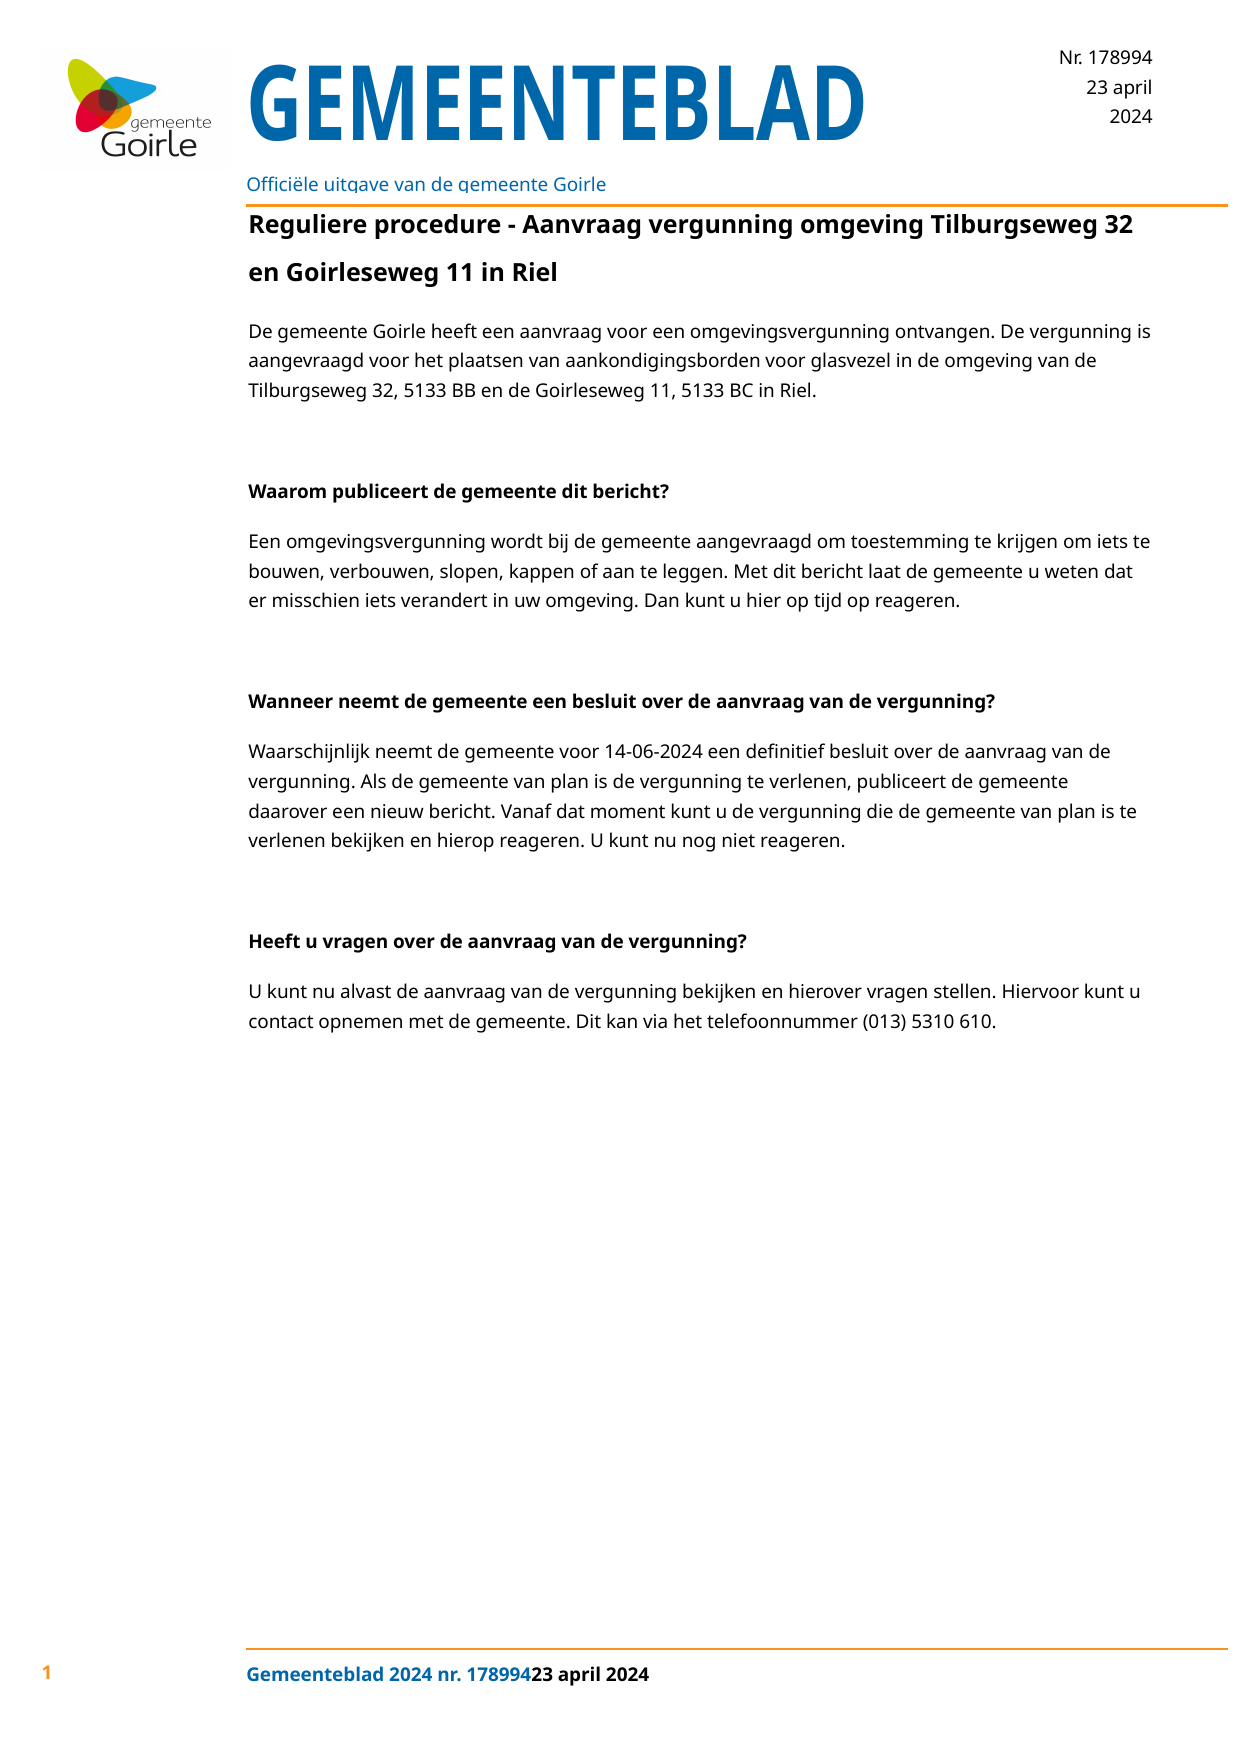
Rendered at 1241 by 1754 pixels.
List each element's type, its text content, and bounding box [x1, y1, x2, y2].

text Wanneer neemt de gemeente een besluit over de aanvraag van de vergunning? [248, 688, 1152, 714]
text Reguliere procedure - Aanvraag vergunning omgeving Tilburgseweg 32 en Goirleseweg 11 in Riel [248, 207, 1152, 288]
text Waarom publiceert de gemeente dit bericht? [248, 478, 1152, 504]
text Waarschijnlijk neemt de gemeente voor 14-06-2024 een definitief besluit over de aanvraag van de vergunning. Als de gemeente van plan is de vergunning te verlenen, publiceert de gemeente daarover een nieuw bericht. Vanaf dat moment kunt u de vergunning die de gemeente van plan is te verlenen bekijken en hierop reageren. U kunt nu nog niet reageren. [248, 739, 1152, 853]
text Een omgevingsvergunning wordt bij de gemeente aangevraagd om toestemming te krijgen om iets te bouwen, verbouwen, slopen, kappen of aan te leggen. Met dit bericht laat de gemeente u weten dat er misschien iets verandert in uw omgeving. Dan kunt u hier op tijd op reageren. [248, 528, 1152, 613]
text De gemeente Goirle heeft een aanvraag voor een omgevingsvergunning ontvangen. De vergunning is aangevraagd voor het plaatsen van aankondigingsborden voor glasvezel in de omgeving van de Tilburgseweg 32, 5133 BB en de Goirleseweg 11, 5133 BC in Riel. [248, 318, 1152, 403]
picture [41, 47, 231, 172]
text U kunt nu alvast de aanvraag van de vergunning bekijken en hierover vragen stellen. Hiervoor kunt u contact opnemen met de gemeente. Dit kan via het telefoonnummer (013) 5310 610. [248, 979, 1152, 1034]
text Heeft u vragen over de aanvraag van de vergunning? [248, 928, 1152, 954]
